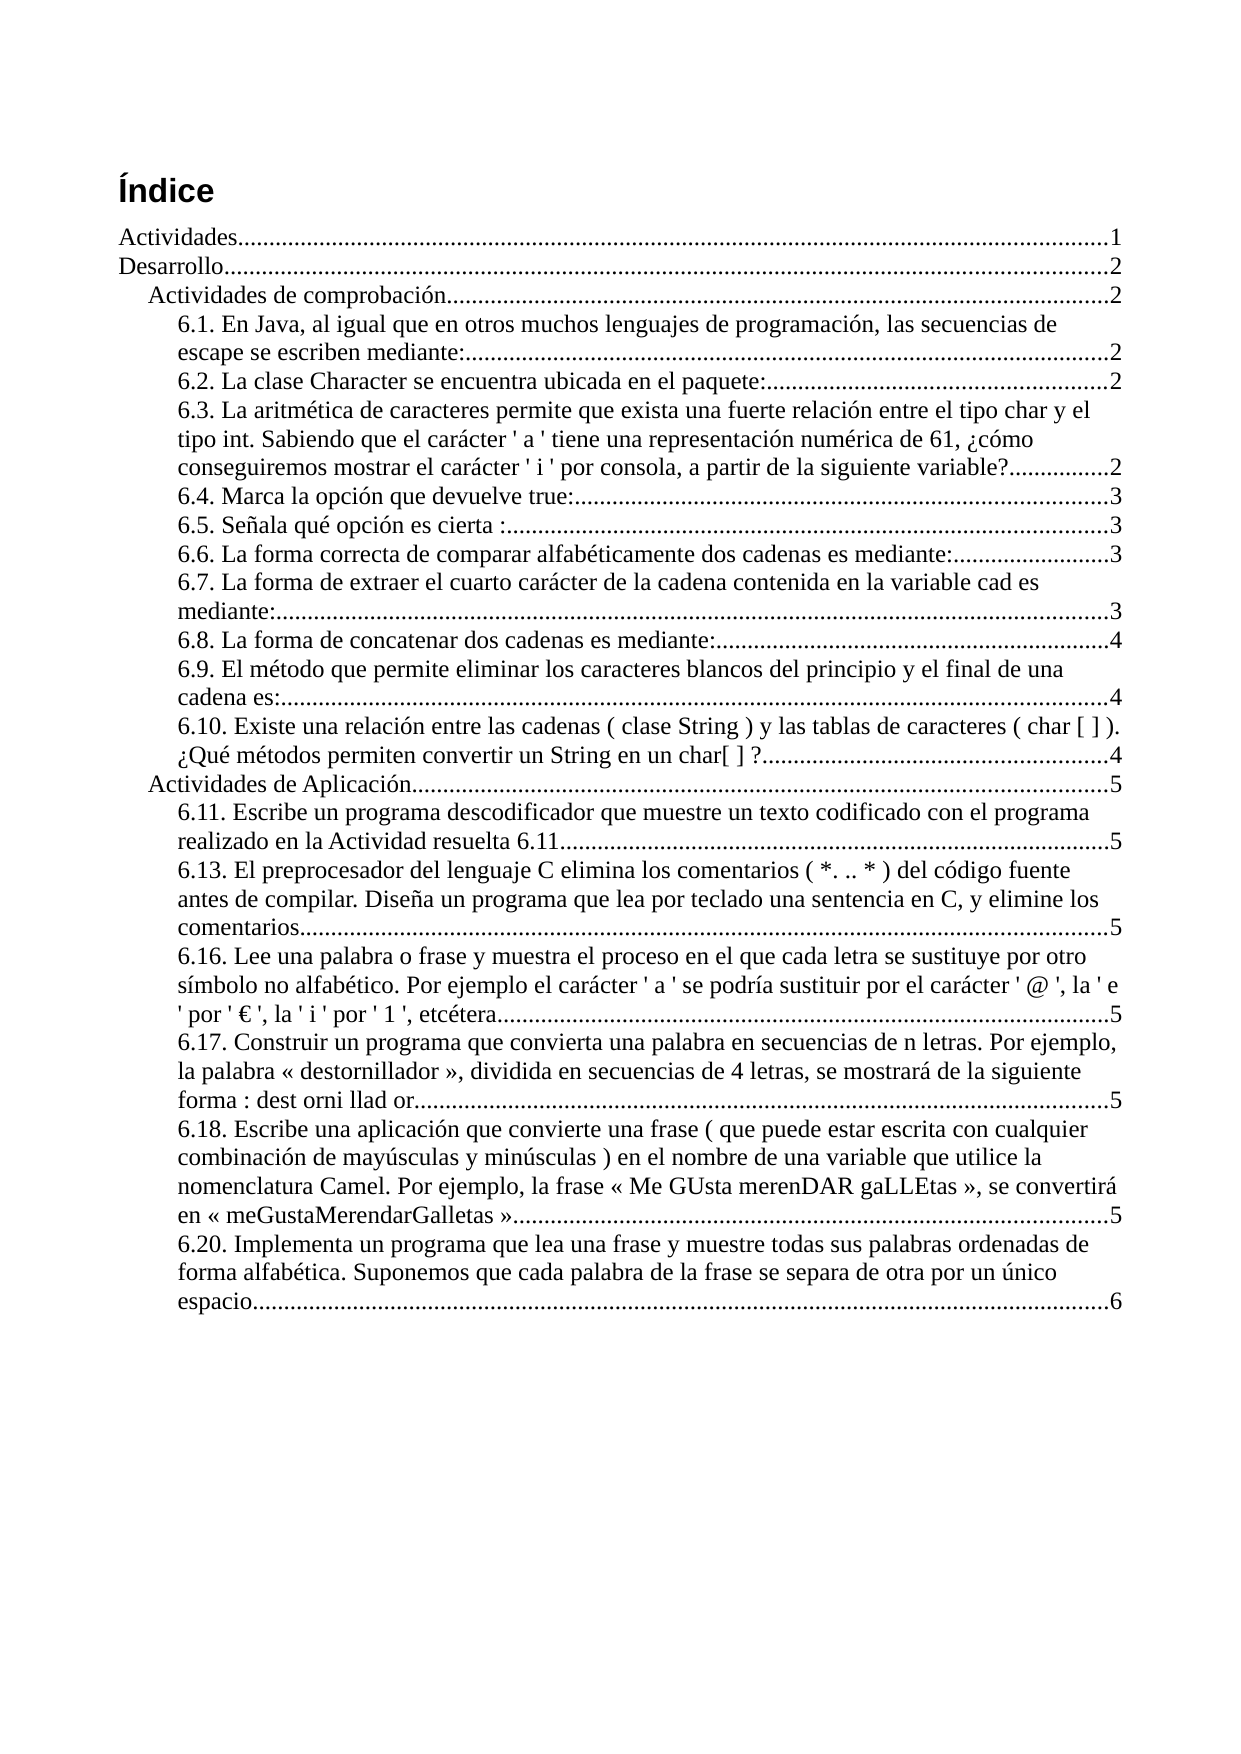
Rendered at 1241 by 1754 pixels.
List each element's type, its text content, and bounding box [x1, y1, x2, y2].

text 6.8. La forma de concatenar dos cadenas es mediante: 4 [177, 625, 1122, 654]
text 6.10. Existe una relación entre las cadenas ( clase String ) y las tablas de caracteres ( char [ ] ). ¿Qué métodos permiten convertir un String en un char[ ] ? 4 [177, 711, 1122, 769]
text 6.20. Implementa un programa que lea una frase y muestre todas sus palabras ordenadas de forma alfabética. Suponemos que cada palabra de la frase se separa de otra por un único espacio. 6 [177, 1229, 1122, 1315]
text 6.4. Marca la opción que devuelve true: 3 [177, 481, 1122, 510]
text 6.16. Lee una palabra o frase y muestra el proceso en el que cada letra se sustituye por otro símbolo no alfabético. Por ejemplo el carácter ' a ' se podría sustituir por el carácter ' @ ', la ' e ' por ' € ', la ' i ' por ' 1 ', etcétera. 5 [177, 941, 1122, 1027]
text 6.13. El preprocesador del lenguaje C elimina los comentarios ( *. .. * ) del código fuente antes de compilar. Diseña un programa que lea por teclado una sentencia en C, y elimine los comentarios. 5 [177, 855, 1122, 941]
subtitle Índice [118, 171, 1122, 210]
text Actividades de Aplicación. 5 [148, 769, 1122, 797]
text 6.1. En Java, al igual que en otros muchos lenguajes de programación, las secuencias de escape se escriben mediante: 2 [177, 309, 1122, 366]
text 6.5. Señala qué opción es cierta : 3 [177, 510, 1122, 539]
text 6.7. La forma de extraer el cuarto carácter de la cadena contenida en la variable cad es mediante: 3 [177, 567, 1122, 625]
text 6.3. La aritmética de caracteres permite que exista una fuerte relación entre el tipo char y el tipo int. Sabiendo que el carácter ' a ' tiene una representación numérica de 61, ¿cómo conseguiremos mostrar el carácter ' i ' por consola, a partir de la siguiente variable? 2 [177, 395, 1122, 481]
text Desarrollo 2 [118, 251, 1122, 280]
text 6.2. La clase Character se encuentra ubicada en el paquete: 2 [177, 366, 1122, 395]
text 6.18. Escribe una aplicación que convierte una frase ( que puede estar escrita con cualquier combinación de mayúsculas y minúsculas ) en el nombre de una variable que utilice la nomenclatura Camel. Por ejemplo, la frase « Me GUsta merenDAR gaLLEtas », se convertirá en « meGustaMerendarGalletas ». 5 [177, 1114, 1122, 1229]
text 6.17. Construir un programa que convierta una palabra en secuencias de n letras. Por ejemplo, la palabra « destornillador », dividida en secuencias de 4 letras, se mostrará de la siguiente forma : dest orni llad or 5 [177, 1027, 1122, 1114]
text 6.9. El método que permite eliminar los caracteres blancos del principio y el final de una cadena es: 4 [177, 654, 1122, 711]
text Actividades 1 [118, 222, 1122, 251]
text Actividades de comprobación. 2 [148, 280, 1122, 309]
text 6.6. La forma correcta de comparar alfabéticamente dos cadenas es mediante: 3 [177, 539, 1122, 567]
text 6.11. Escribe un programa descodificador que muestre un texto codificado con el programa realizado en la Actividad resuelta 6.11. 5 [177, 797, 1122, 855]
